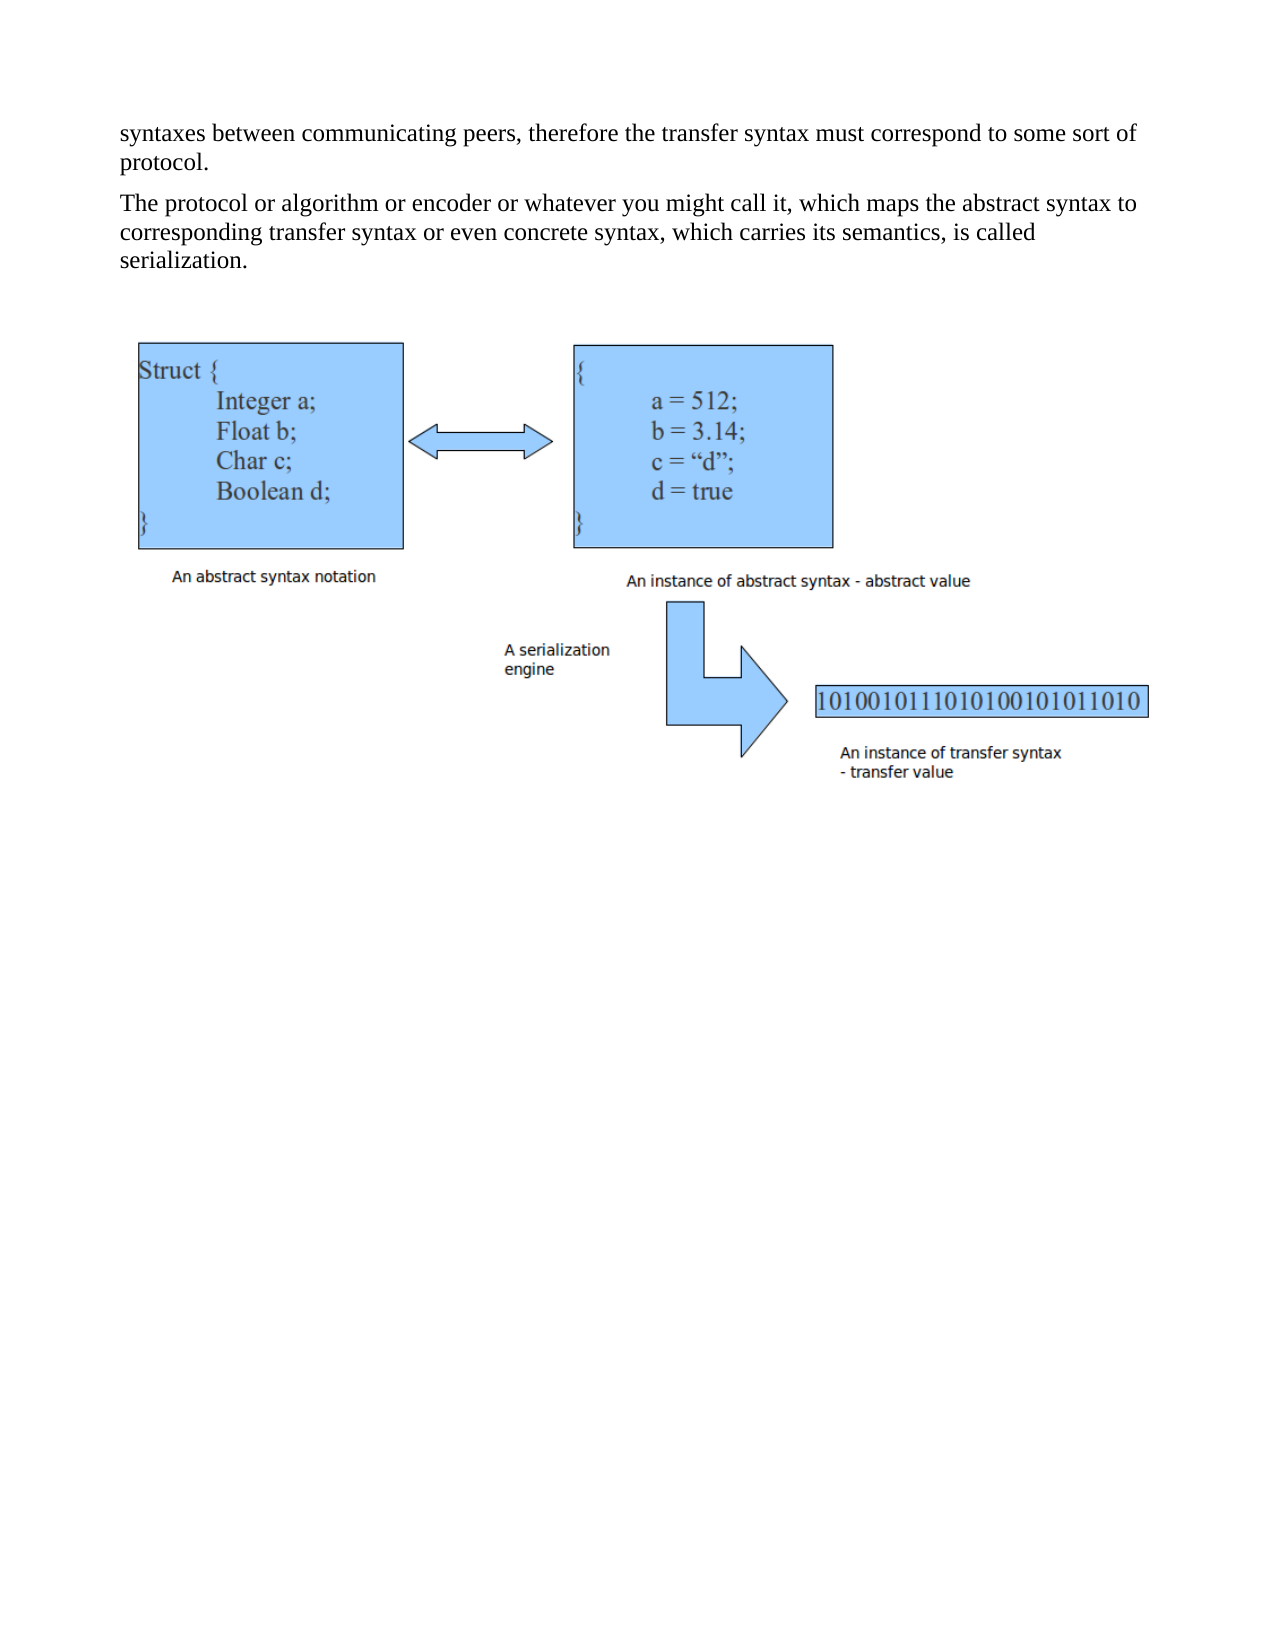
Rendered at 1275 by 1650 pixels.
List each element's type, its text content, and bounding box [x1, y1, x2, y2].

text The protocol or algorithm or encoder or whatever you might call it, which maps the abstract syntax to corresponding transfer syntax or even concrete syntax, which carries its semantics, is called serialization. [119, 188, 1157, 274]
text syntaxes between communicating peers, therefore the transfer syntax must correspond to some sort of protocol. [119, 118, 1157, 176]
picture [119, 328, 1158, 780]
